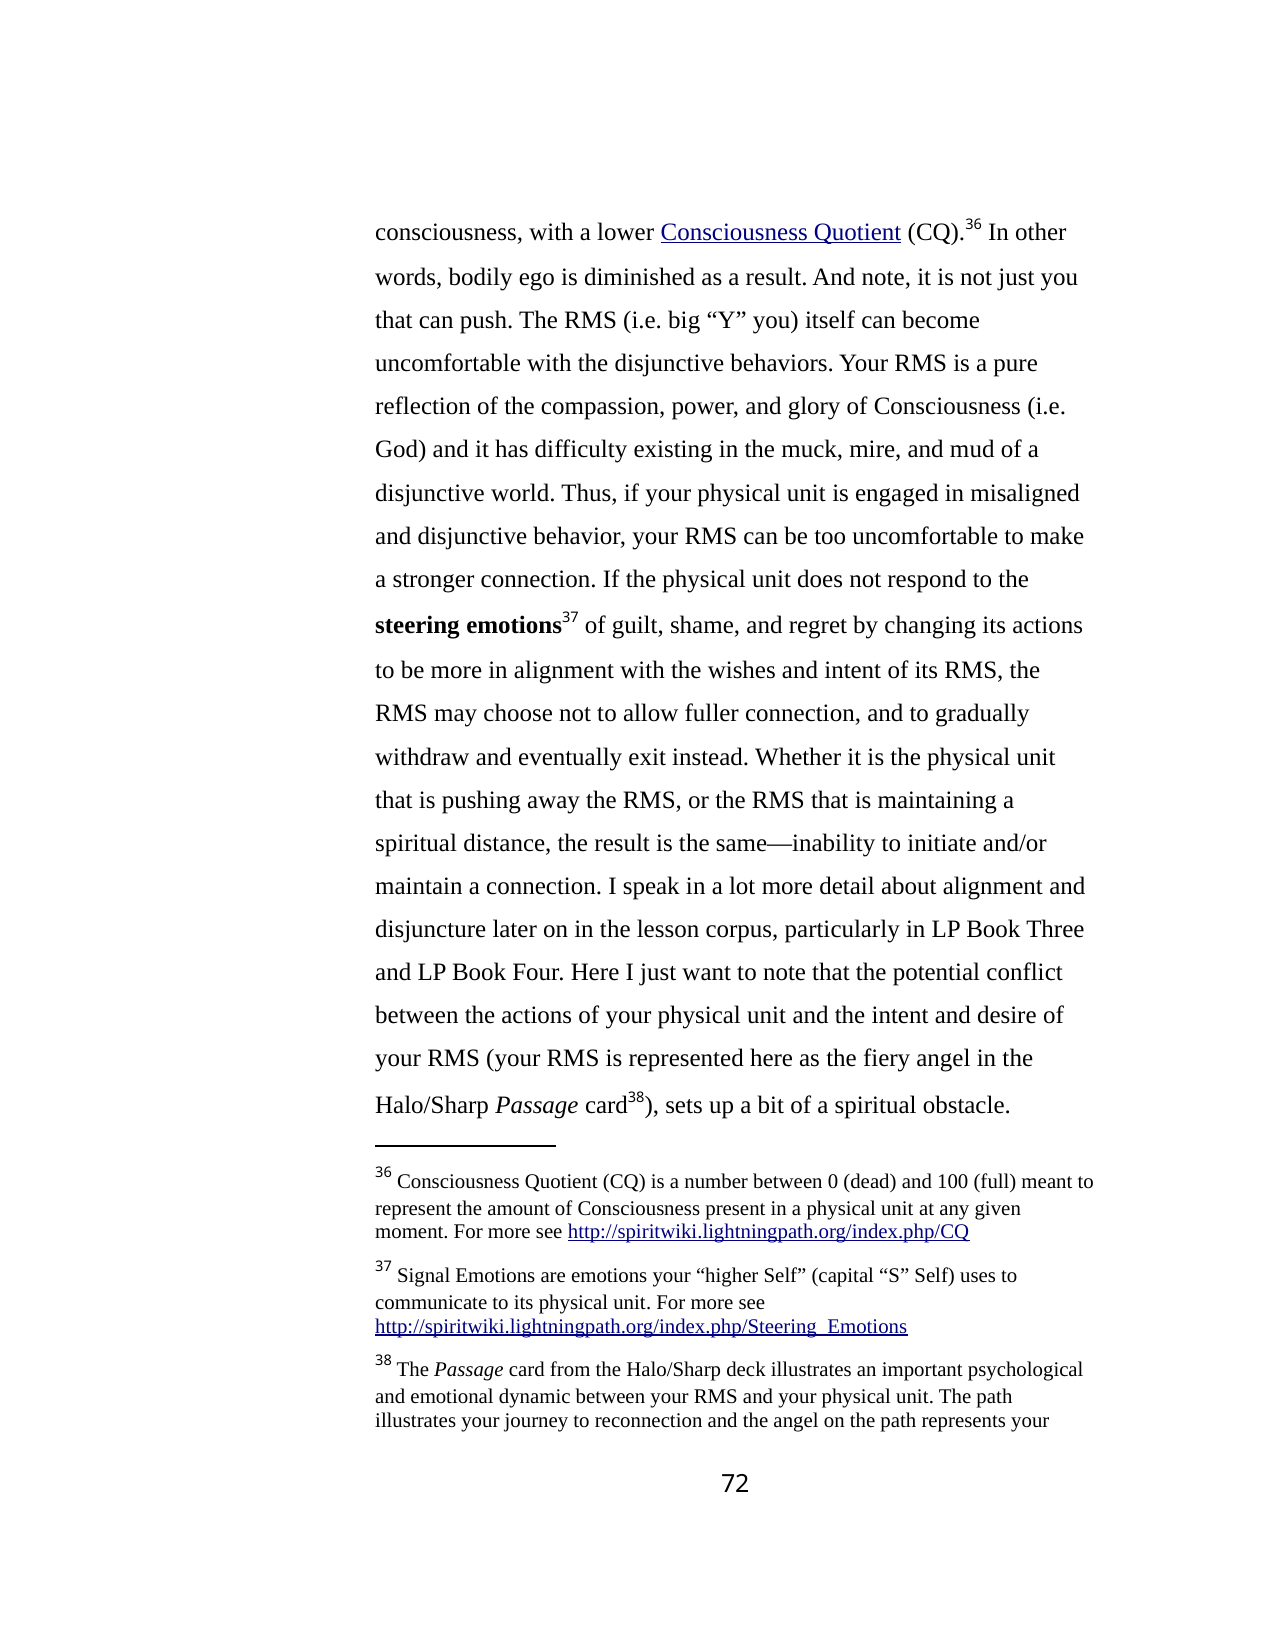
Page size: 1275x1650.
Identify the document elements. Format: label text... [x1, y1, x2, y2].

text Signal Emotions are emotions your “higher Self” (capital “S” Self) uses to communicate to its physical unit. For more see http://spiritwiki.lightningpath.org/index.php/Steering_Emotions [375, 1256, 1095, 1338]
text consciousness, with a lower Consciousness Quotient (CQ). In other words, bodily ego is diminished as a result. And note, it is not just you that can push. The RMS (i.e. big “Y” you) itself can become uncomfortable with the disjunctive behaviors. Your RMS is a pure reflection of the compassion, power, and glory of Consciousness (i.e. God) and it has difficulty existing in the muck, mire, and mud of a disjunctive world. Thus, if your physical unit is engaged in misaligned and disjunctive behavior, your RMS can be too uncomfortable to make a stronger connection. If the physical unit does not respond to the steering emotions of guilt, shame, and regret by changing its actions to be more in alignment with the wishes and intent of its RMS, the RMS may choose not to allow fuller connection, and to gradually withdraw and eventually exit instead. Whether it is the physical unit that is pushing away the RMS, or the RMS that is maintaining a spiritual distance, the result is the same—inability to initiate and/or maintain a connection. I speak in a lot more detail about alignment and disjuncture later on in the lesson corpus, particularly in LP Book Three and LP Book Four. Here I just want to note that the potential conflict between the actions of your physical unit and the intent and desire of your RMS (your RMS is represented here as the fiery angel in the Halo/Sharp Passage card), sets up a bit of a spiritual obstacle. [375, 213, 1095, 1121]
text The Passage card from the Halo/Sharp deck illustrates an important psychological and emotional dynamic between your RMS and your physical unit. The path illustrates your journey to reconnection and the angel on the path represents your [375, 1350, 1095, 1432]
text Consciousness Quotient (CQ) is a number between 0 (dead) and 100 (full) meant to represent the amount of Consciousness present in a physical unit at any given moment. For more see http://spiritwiki.lightningpath.org/index.php/CQ [375, 1161, 1095, 1243]
